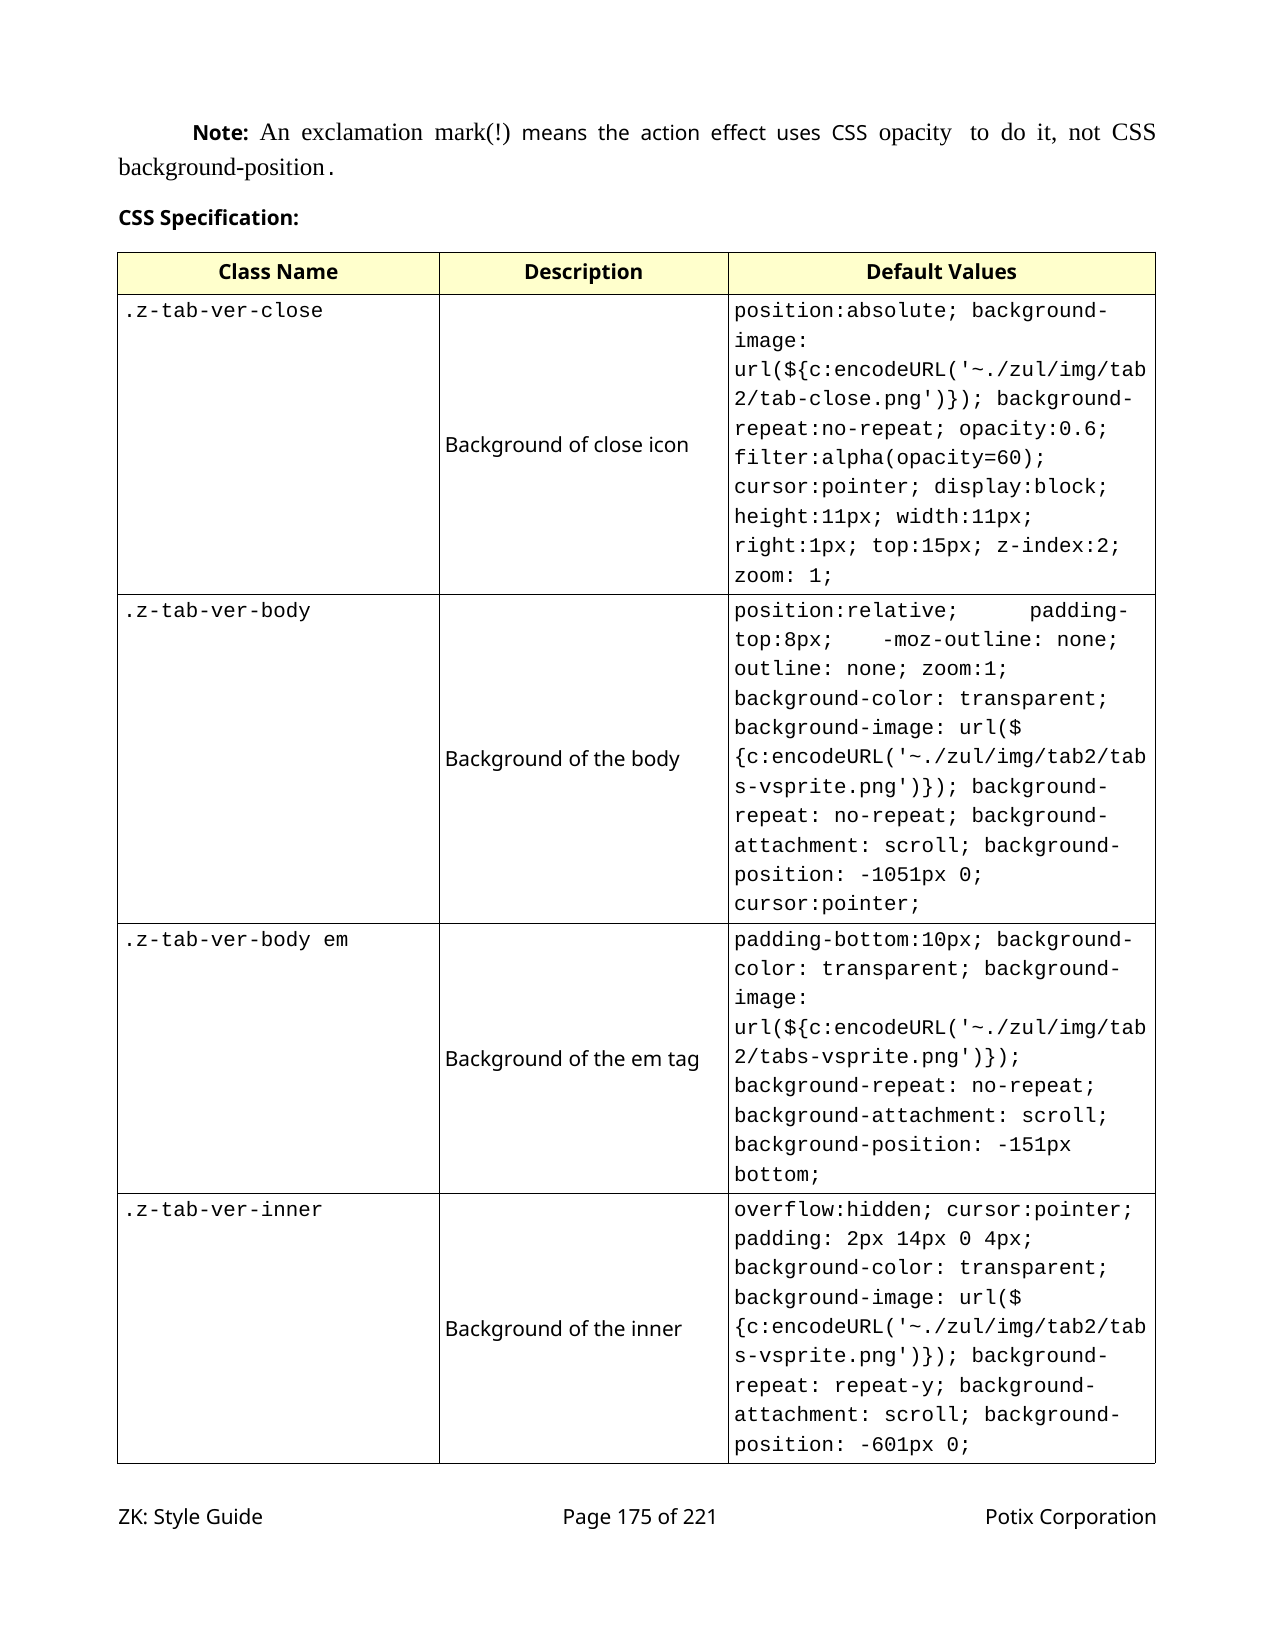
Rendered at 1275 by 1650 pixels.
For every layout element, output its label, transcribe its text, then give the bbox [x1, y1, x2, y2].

table_cell Background of the inner [440, 1194, 728, 1463]
table_header Description [440, 253, 728, 294]
table_cell .z-tab-ver-inner [118, 1194, 439, 1463]
text CSS Specification: [118, 203, 1157, 231]
table_cell Background of the em tag [440, 924, 728, 1193]
table_cell Background of close icon [440, 295, 728, 594]
table_cell .z-tab-ver-body [118, 595, 439, 923]
text Note: An exclamation mark(!) means the action effect uses CSS opacity to do it, not CSS background-position. [118, 118, 1157, 182]
table_cell overflow:hidden; cursor:pointer; padding: 2px 14px 0 4px; background-color: transparent; background-image: url(${c:encodeURL('~./zul/img/tab2/tabs-vsprite.png')}); background-repeat: repeat-y; background-attachment: scroll; background-position: -601px 0; [729, 1194, 1155, 1463]
table_header Class Name [118, 253, 439, 294]
table_cell position:absolute; background-image: url(${c:encodeURL('~./zul/img/tab2/tab-close.png')}); background-repeat:no-repeat; opacity:0.6; filter:alpha(opacity=60); cursor:pointer; display:block; height:11px; width:11px; right:1px; top:15px; z-index:2; zoom: 1; [729, 295, 1155, 594]
table_cell position:relative; padding-top:8px; -moz-outline: none; outline: none; zoom:1; background-color: transparent; background-image: url(${c:encodeURL('~./zul/img/tab2/tabs-vsprite.png')}); background-repeat: no-repeat; background-attachment: scroll; background-position: -1051px 0; cursor:pointer; [729, 595, 1155, 923]
table_header Default Values [729, 253, 1155, 294]
table_cell Background of the body [440, 595, 728, 923]
table_cell padding-bottom:10px; background-color: transparent; background-image: url(${c:encodeURL('~./zul/img/tab2/tabs-vsprite.png')}); background-repeat: no-repeat; background-attachment: scroll; background-position: -151px bottom; [729, 924, 1155, 1193]
table_cell .z-tab-ver-body em [118, 924, 439, 1193]
table_cell .z-tab-ver-close [118, 295, 439, 594]
